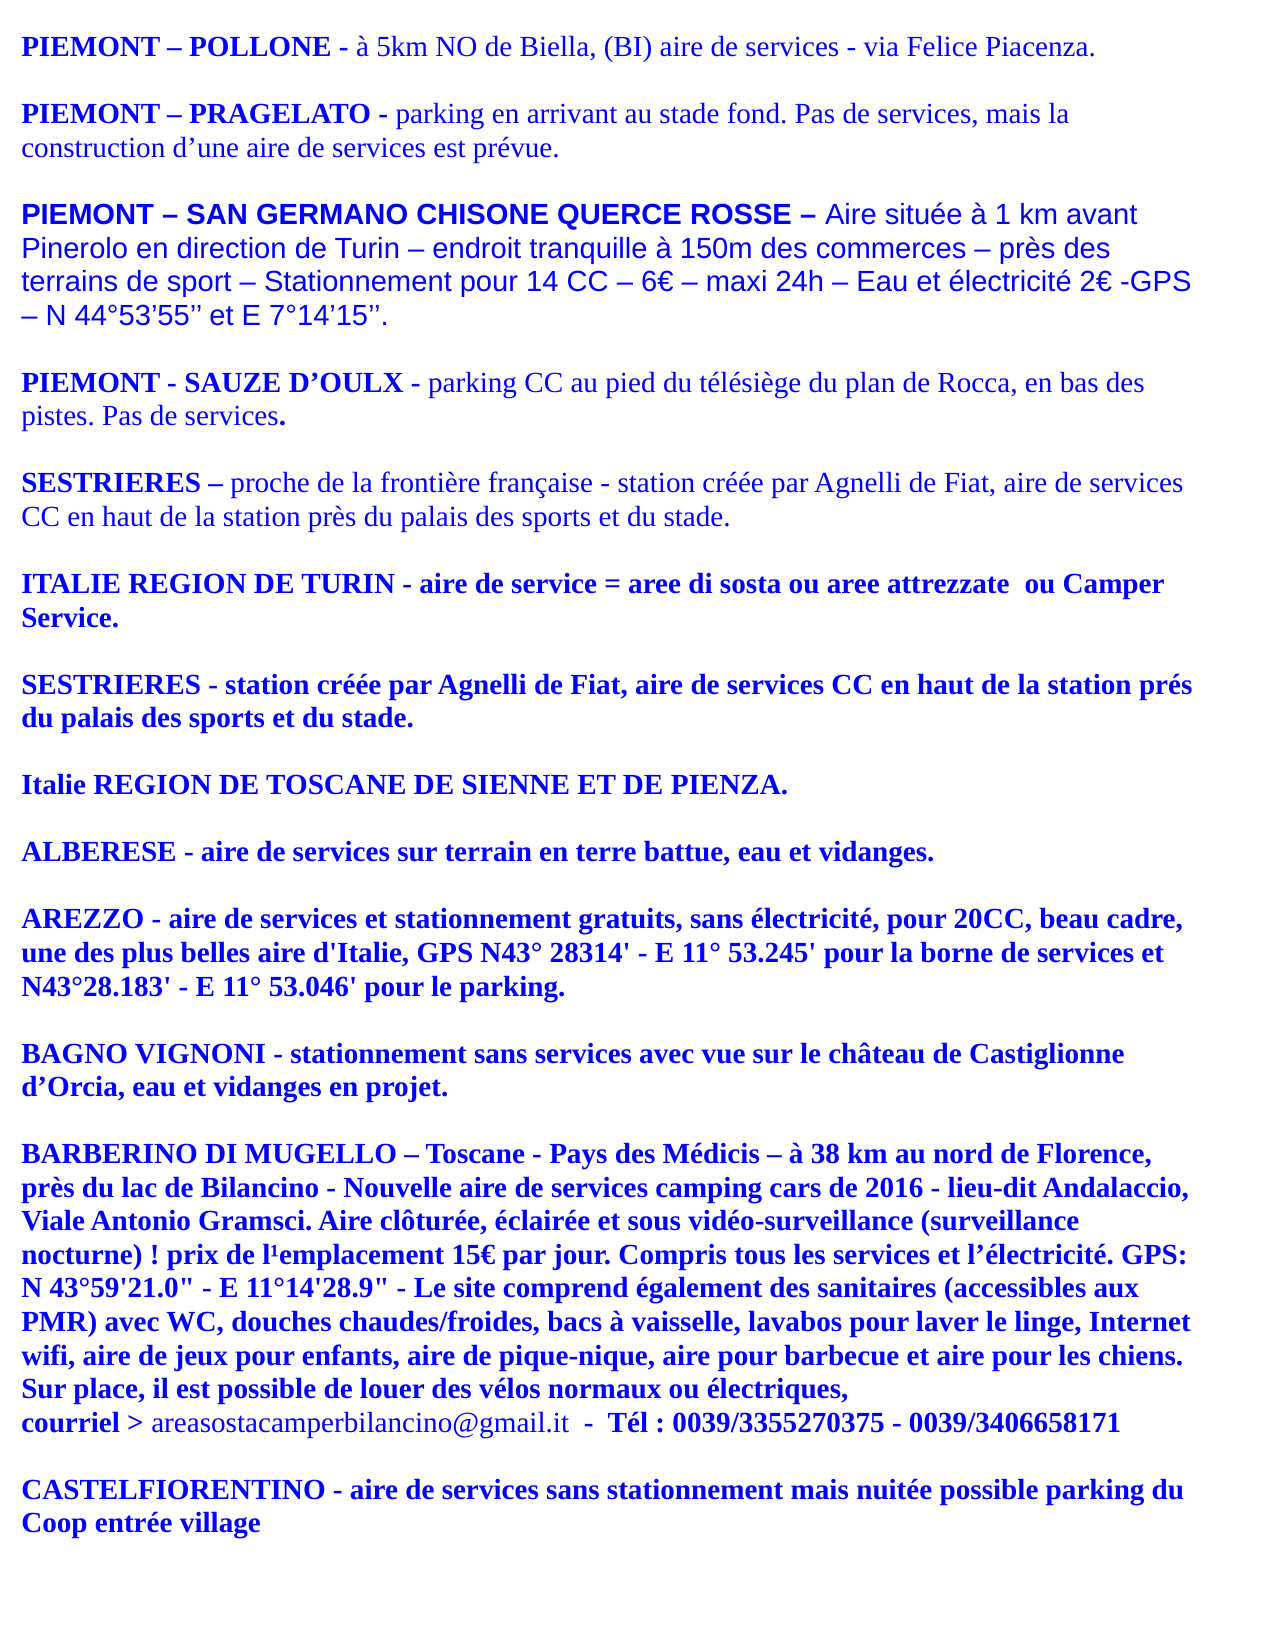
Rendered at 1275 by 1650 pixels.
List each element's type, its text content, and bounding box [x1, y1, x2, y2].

text BARBERINO DI MUGELLO – Toscane - Pays des Médicis – à 38 km au nord de Florence, près du lac de Bilancino - Nouvelle aire de services camping cars de 2016 - lieu-dit Andalaccio, Viale Antonio Gramsci. Aire clôturée, éclairée et sous vidéo-surveillance (surveillance nocturne) ! prix de l¹emplacement 15€ par jour. Compris tous les services et l’électricité. GPS: N 43°59'21.0" - E 11°14'28.9" - Le site comprend également des sanitaires (accessibles aux PMR) avec WC, douches chaudes/froides, bacs à vaisselle, lavabos pour laver le linge, Internet wifi, aire de jeux pour enfants, aire de pique-nique, aire pour barbecue et aire pour les chiens. Sur place, il est possible de louer des vélos normaux ou électriques, [21, 1136, 1196, 1405]
text PIEMONT – PRAGELATO - parking en arrivant au stade fond. Pas de services, mais la construction d’une aire de services est prévue. [21, 97, 1196, 164]
text courriel > areasostacamperbilancino@gmail.it - Tél : 0039/3355270375 - 0039/3406658171 [21, 1405, 1196, 1438]
text Italie REGION DE TOSCANE DE SIENNE ET DE PIENZA. [21, 767, 1196, 801]
text PIEMONT – SAN GERMANO CHISONE QUERCE ROSSE – Aire située à 1 km avant Pinerolo en direction de Turin – endroit tranquille à 150m des commerces – près des terrains de sport – Stationnement pour 14 CC – 6€ – maxi 24h – Eau et électricité 2€ -GPS – N 44°53’55’’ et E 7°14’15’’. [21, 197, 1196, 331]
text CASTELFIORENTINO - aire de services sans stationnement mais nuitée possible parking du Coop entrée village [21, 1472, 1196, 1539]
text SESTRIERES – proche de la frontière française - station créée par Agnelli de Fiat, aire de services CC en haut de la station près du palais des sports et du stade. [21, 466, 1196, 533]
text AREZZO - aire de services et stationnement gratuits, sans électricité, pour 20CC, beau cadre, une des plus belles aire d'Italie, GPS N43° 28314' - E 11° 53.245' pour la borne de services et N43°28.183' - E 11° 53.046' pour le parking. [21, 902, 1196, 1002]
text ITALIE REGION DE TURIN - aire de service = aree di sosta ou aree attrezzate ou Camper Service. [21, 566, 1196, 633]
text BAGNO VIGNONI - stationnement sans services avec vue sur le château de Castiglionne d’Orcia, eau et vidanges en projet. [21, 1036, 1196, 1103]
text PIEMONT – POLLONE - à 5km NO de Biella, (BI) aire de services - via Felice Piacenza. [21, 29, 1196, 63]
text ALBERESE - aire de services sur terrain en terre battue, eau et vidanges. [21, 834, 1196, 868]
text PIEMONT - SAUZE D’OULX - parking CC au pied du télésiège du plan de Rocca, en bas des pistes. Pas de services. [21, 365, 1196, 432]
text SESTRIERES - station créée par Agnelli de Fiat, aire de services CC en haut de la station prés du palais des sports et du stade. [21, 667, 1196, 734]
